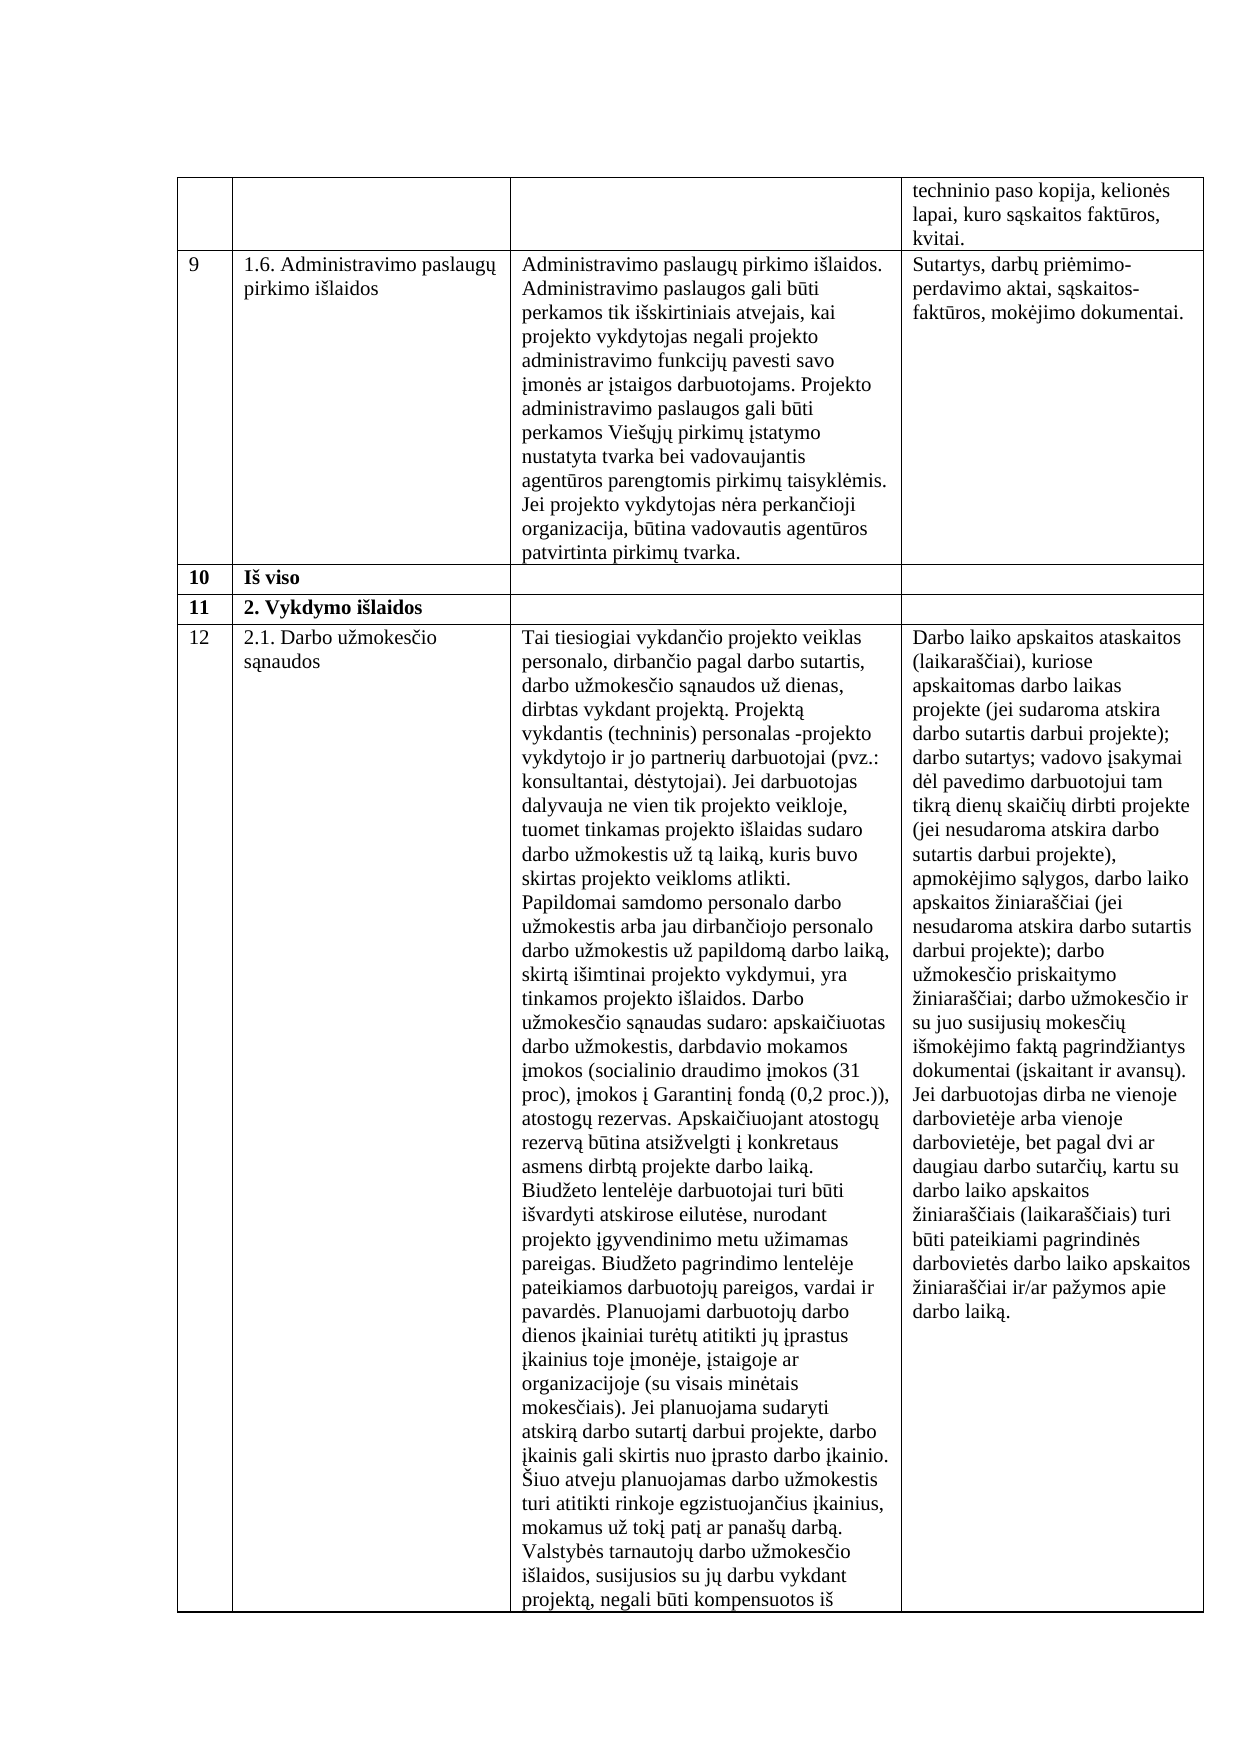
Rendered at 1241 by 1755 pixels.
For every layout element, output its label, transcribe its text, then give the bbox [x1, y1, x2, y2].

table_cell Administravimo paslaugų pirkimo išlaidos. Administravimo paslaugos gali būti perkamos tik išskirtiniais atvejais, kai projekto vykdytojas negali projekto administravimo funkcijų pavesti savo įmonės ar įstaigos darbuotojams. Projekto administravimo paslaugos gali būti perkamos Viešųjų pirkimų įstatymo nustatyta tvarka bei vadovaujantis agentūros parengtomis pirkimų taisyklėmis. Jei projekto vykdytojas nėra perkančioji organizacija, būtina vadovautis agentūros patvirtinta pirkimų tvarka. [511, 251, 901, 564]
table_cell Darbo laiko apskaitos ataskaitos (laikaraščiai), kuriose apskaitomas darbo laikas projekte (jei sudaroma atskira darbo sutartis darbui projekte); darbo sutartys; vadovo įsakymai dėl pavedimo darbuotojui tam tikrą dienų skaičių dirbti projekte (jei nesudaroma atskira darbo sutartis darbui projekte), apmokėjimo sąlygos, darbo laiko apskaitos žiniaraščiai (jei nesudaroma atskira darbo sutartis darbui projekte); darbo užmokesčio priskaitymo žiniaraščiai; darbo užmokesčio ir su juo susijusių mokesčių išmokėjimo faktą pagrindžiantys dokumentai (įskaitant ir avansų). Jei darbuotojas dirba ne vienoje darbovietėje arba vienoje darbovietėje, bet pagal dvi ar daugiau darbo sutarčių, kartu su darbo laiko apskaitos žiniaraščiais (laikaraščiais) turi būti pateikiami pagrindinės darbovietės darbo laiko apskaitos žiniaraščiai ir/ar pažymos apie darbo laiką. [902, 625, 1203, 1611]
table_cell 9 [178, 251, 232, 564]
table_cell 11 [178, 595, 232, 624]
table_cell [902, 565, 1203, 594]
table_cell [233, 178, 510, 250]
table_cell [902, 595, 1203, 624]
table_cell 2.1. Darbo užmokesčio sąnaudos [233, 625, 510, 1611]
table_cell [511, 595, 901, 624]
table_cell [511, 178, 901, 250]
table_cell [178, 178, 232, 250]
table_cell Iš viso [233, 565, 510, 594]
table_cell 12 [178, 625, 232, 1611]
table_cell [511, 565, 901, 594]
table_cell 10 [178, 565, 232, 594]
table_cell 2. Vykdymo išlaidos [233, 595, 510, 624]
table_cell Sutartys, darbų priėmimo-perdavimo aktai, sąskaitos-faktūros, mokėjimo dokumentai. [902, 251, 1203, 564]
table_cell 1.6. Administravimo paslaugų pirkimo išlaidos [233, 251, 510, 564]
table_cell techninio paso kopija, kelionės lapai, kuro sąskaitos faktūros, kvitai. [902, 178, 1203, 250]
table_cell Tai tiesiogiai vykdančio projekto veiklas personalo, dirbančio pagal darbo sutartis, darbo užmokesčio sąnaudos už dienas, dirbtas vykdant projektą. Projektą vykdantis (techninis) personalas -projekto vykdytojo ir jo partnerių darbuotojai (pvz.: konsultantai, dėstytojai). Jei darbuotojas dalyvauja ne vien tik projekto veikloje, tuomet tinkamas projekto išlaidas sudaro darbo užmokestis už tą laiką, kuris buvo skirtas projekto veikloms atlikti. Papildomai samdomo personalo darbo užmokestis arba jau dirbančiojo personalo darbo užmokestis už papildomą darbo laiką, skirtą išimtinai projekto vykdymui, yra tinkamos projekto išlaidos. Darbo užmokesčio sąnaudas sudaro: apskaičiuotas darbo užmokestis, darbdavio mokamos įmokos (socialinio draudimo įmokos (31 proc), įmokos į Garantinį fondą (0,2 proc.)), atostogų rezervas. Apskaičiuojant atostogų rezervą būtina atsižvelgti į konkretaus asmens dirbtą projekte darbo laiką. Biudžeto lentelėje darbuotojai turi būti išvardyti atskirose eilutėse, nurodant projekto įgyvendinimo metu užimamas pareigas. Biudžeto pagrindimo lentelėje pateikiamos darbuotojų pareigos, vardai ir pavardės. Planuojami darbuotojų darbo dienos įkainiai turėtų atitikti jų įprastus įkainius toje įmonėje, įstaigoje ar organizacijoje (su visais minėtais mokesčiais). Jei planuojama sudaryti atskirą darbo sutartį darbui projekte, darbo įkainis gali skirtis nuo įprasto darbo įkainio. Šiuo atveju planuojamas darbo užmokestis turi atitikti rinkoje egzistuojančius įkainius, mokamus už tokį patį ar panašų darbą. Valstybės tarnautojų darbo užmokesčio išlaidos, susijusios su jų darbu vykdant projektą, negali būti kompensuotos iš [511, 625, 901, 1611]
